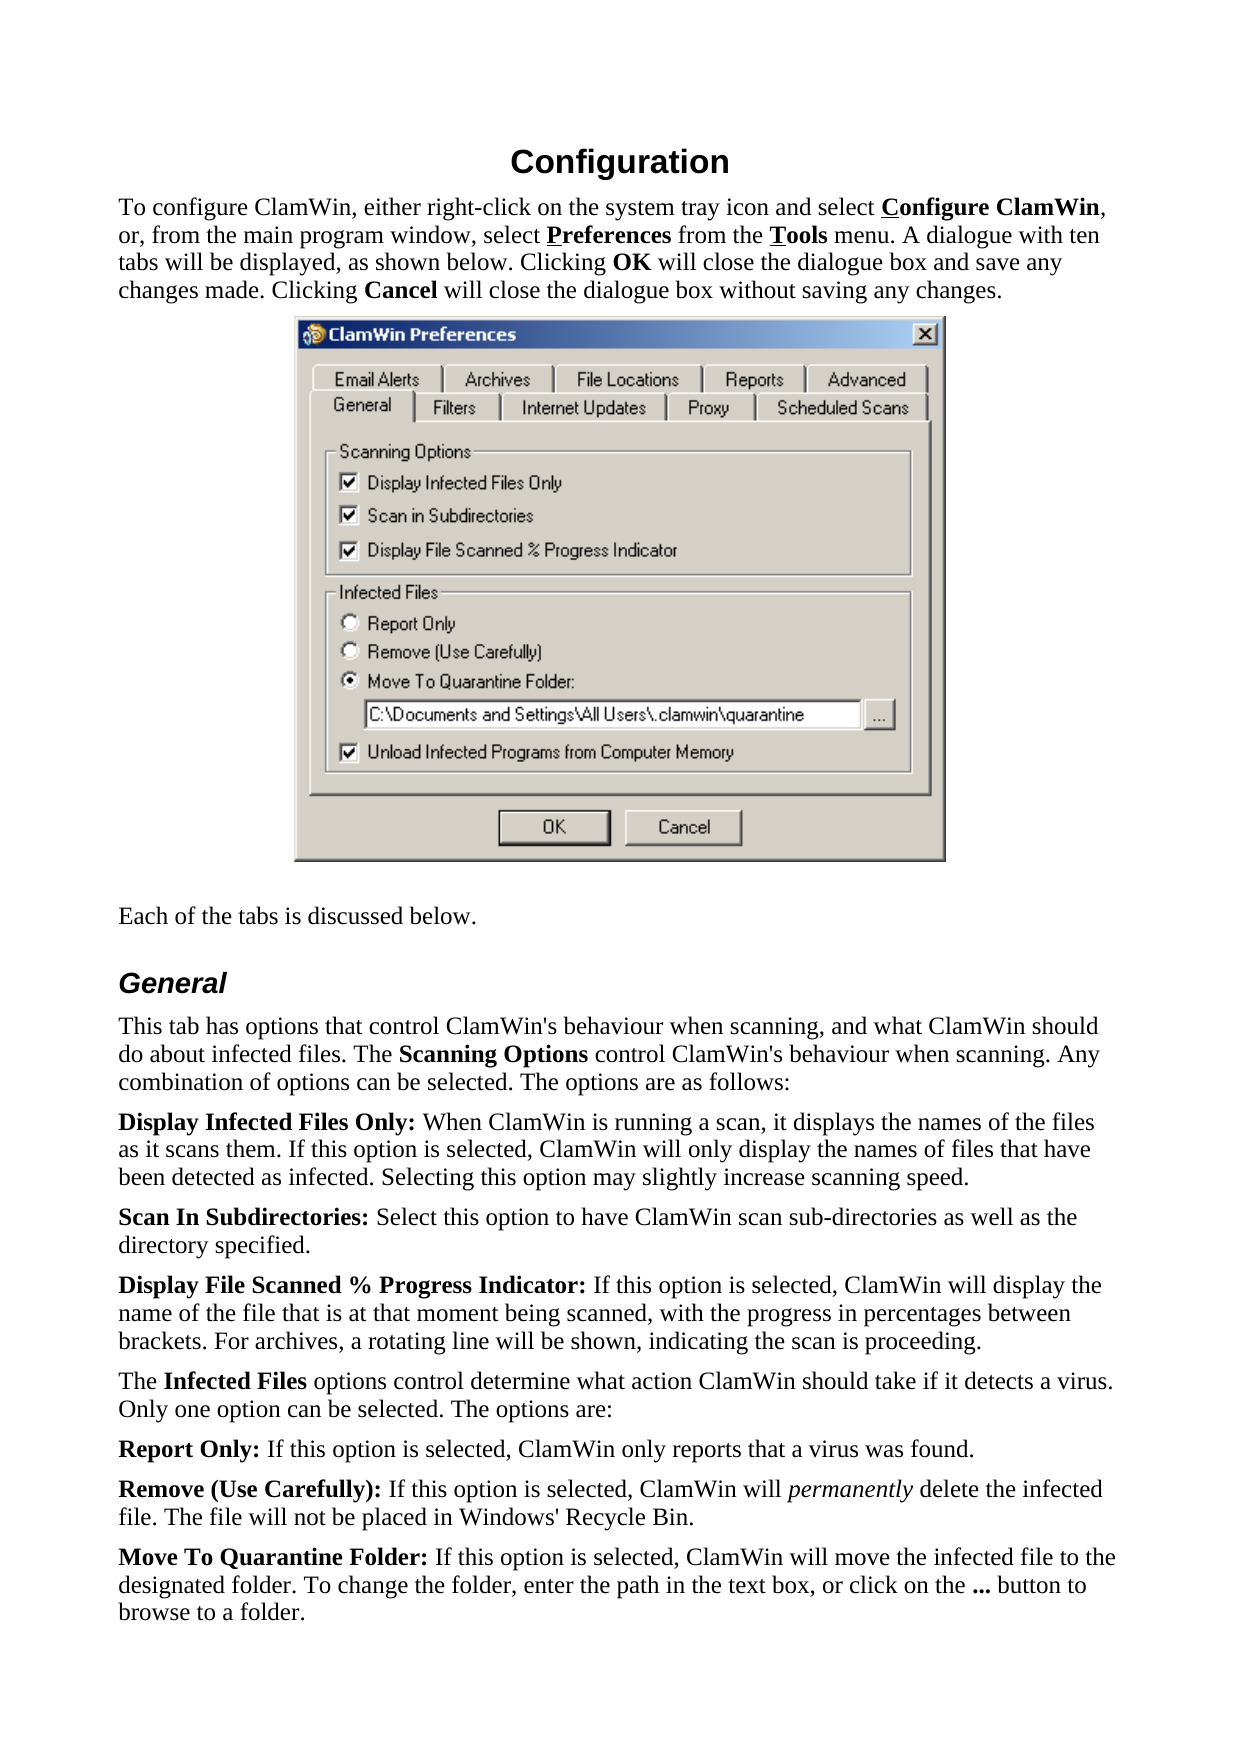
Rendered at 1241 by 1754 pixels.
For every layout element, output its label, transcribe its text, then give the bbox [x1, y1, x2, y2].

text Display Infected Files Only: When ClamWin is running a scan, it displays the names of the files as it scans them. If this option is selected, ClamWin will only display the names of files that have been detected as infected. Selecting this option may slightly increase scanning speed. [118, 1108, 1122, 1191]
picture [294, 316, 946, 862]
text This tab has options that control ClamWin's behaviour when scanning, and what ClamWin should do about infected files. The Scanning Options control ClamWin's behaviour when scanning. Any combination of options can be selected. The options are as follows: [118, 1012, 1122, 1095]
text The Infected Files options control determine what action ClamWin should take if it detects a virus. Only one option can be selected. The options are: [118, 1367, 1122, 1422]
text Remove (Use Carefully): If this option is selected, ClamWin will permanently delete the infected file. The file will not be placed in Windows' Recycle Bin. [118, 1475, 1122, 1531]
text Scan In Subdirectories: Select this option to have ClamWin scan sub-directories as well as the directory specified. [118, 1203, 1122, 1259]
text Move To Quarantine Folder: If this option is selected, ClamWin will move the infected file to the designated folder. To change the folder, enter the path in the text box, or click on the ... button to browse to a folder. [118, 1543, 1122, 1626]
subtitle General [118, 967, 1122, 1000]
text Display File Scanned % Progress Indicator: If this option is selected, ClamWin will display the name of the file that is at that moment being scanned, with the progress in percentages between brackets. For archives, a rotating line will be shown, indicating the scan is proceeding. [118, 1271, 1122, 1354]
text To configure ClamWin, either right-click on the system tray icon and select Configure ClamWin, or, from the main program window, select Preferences from the Tools menu. A dialogue with ten tabs will be displayed, as shown below. Clicking OK will close the dialogue box and save any changes made. Clicking Cancel will close the dialogue box without saving any changes. [118, 193, 1122, 304]
text Each of the tabs is discussed below. [118, 902, 1122, 930]
subtitle Configuration [118, 143, 1122, 181]
text Report Only: If this option is selected, ClamWin only reports that a virus was found. [118, 1435, 1122, 1463]
